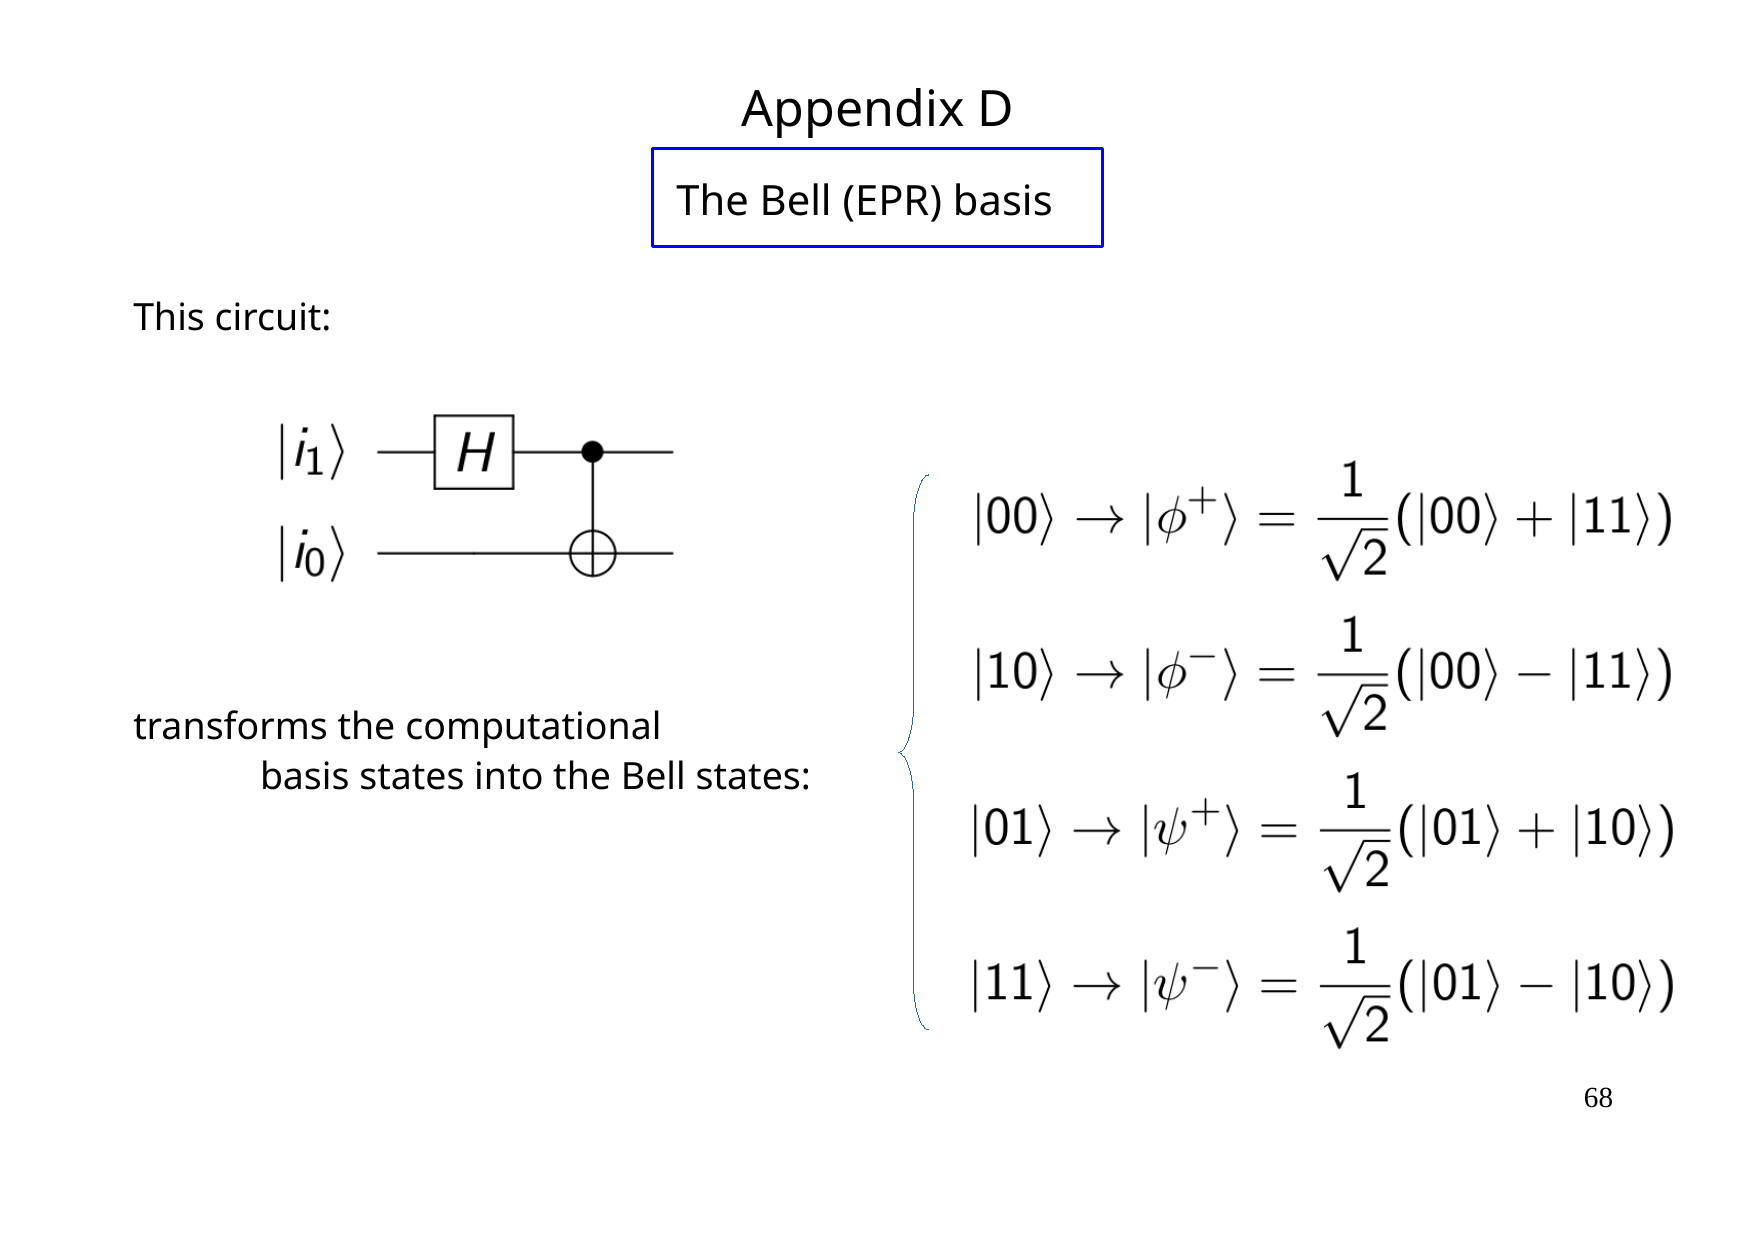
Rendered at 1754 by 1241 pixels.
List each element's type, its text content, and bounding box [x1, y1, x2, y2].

text_box The Bell (EPR) basis [661, 163, 1093, 233]
text_box This circuit: transforms the computational basis states into the Bell states: [118, 283, 835, 787]
picture [928, 444, 1679, 1064]
text_box Appendix D [727, 65, 1030, 145]
